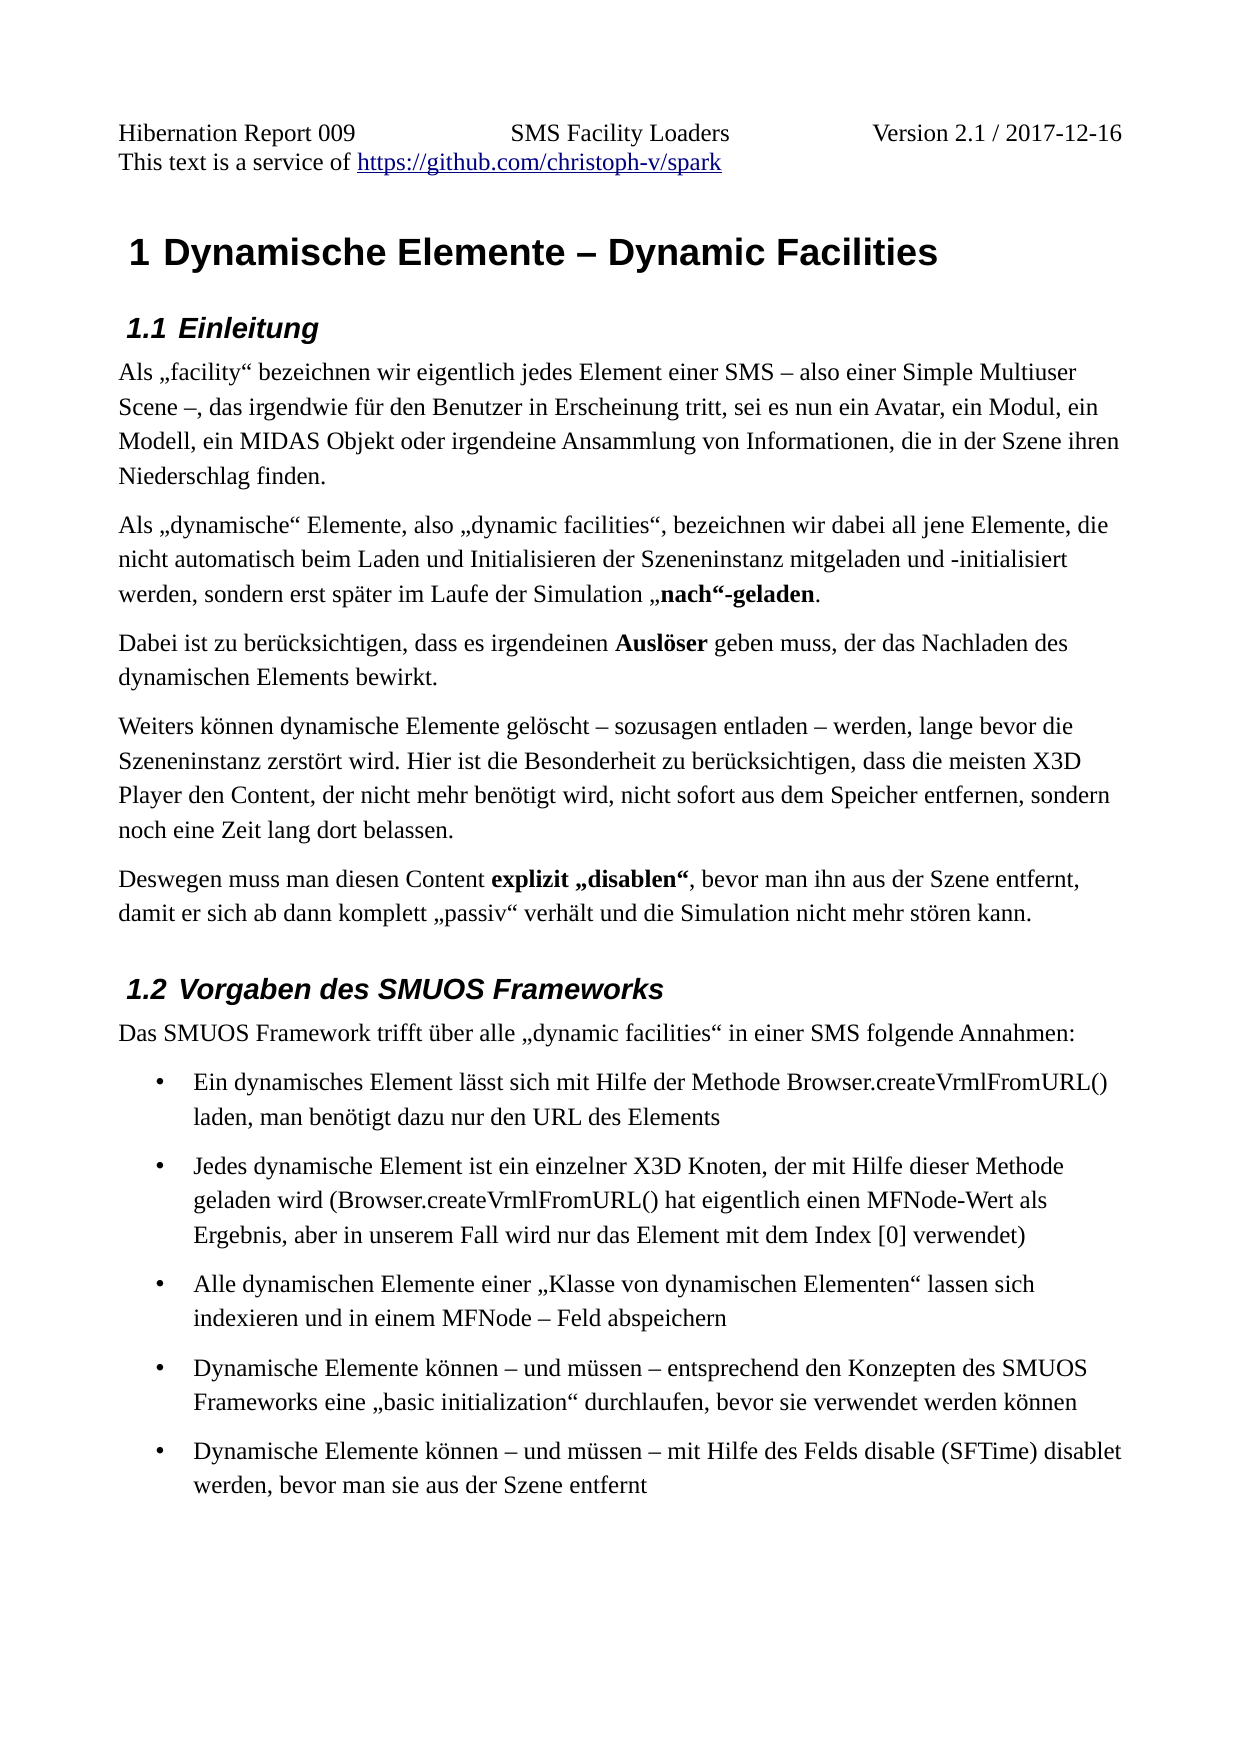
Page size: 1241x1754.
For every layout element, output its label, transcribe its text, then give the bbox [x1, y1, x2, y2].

text Als „dynamische“ Elemente, also „dynamic facilities“, bezeichnen wir dabei all jene Elemente, die nicht automatisch beim Laden und Initialisieren der Szeneninstanz mitgeladen und -initialisiert werden, sondern erst später im Laufe der Simulation „nach“-geladen. [118, 510, 1122, 607]
subtitle Vorgaben des SMUOS Frameworks [118, 972, 1122, 1006]
list Dynamische Elemente können – und müssen – mit Hilfe des Felds disable (SFTime) disablet werden, bevor man sie aus der Szene entfernt [156, 1436, 1122, 1499]
list Alle dynamischen Elemente einer „Klasse von dynamischen Elementen“ lassen sich indexieren und in einem MFNode – Feld abspeichern [156, 1269, 1122, 1332]
list Dynamische Elemente können – und müssen – entsprechend den Konzepten des SMUOS Frameworks eine „basic initialization“ durchlaufen, bevor sie verwendet werden können [156, 1353, 1122, 1416]
list Jedes dynamische Element ist ein einzelner X3D Knoten, der mit Hilfe dieser Methode geladen wird (Browser.createVrmlFromURL() hat eigentlich einen MFNode-Wert als Ergebnis, aber in unserem Fall wird nur das Element mit dem Index [0] verwendet) [156, 1151, 1122, 1249]
subtitle Einleitung [118, 311, 1122, 345]
text Deswegen muss man diesen Content explizit „disablen“, bevor man ihn aus der Szene entfernt, damit er sich ab dann komplett „passiv“ verhält und die Simulation nicht mehr stören kann. [118, 864, 1122, 927]
text Weiters können dynamische Elemente gelöscht – sozusagen entladen – werden, lange bevor die Szeneninstanz zerstört wird. Hier ist die Besonderheit zu berücksichtigen, dass die meisten X3D Player den Content, der nicht mehr benötigt wird, nicht sofort aus dem Speicher entfernen, sondern noch eine Zeit lang dort belassen. [118, 711, 1122, 843]
text Dabei ist zu berücksichtigen, dass es irgendeinen Auslöser geben muss, der das Nachladen des dynamischen Elements bewirkt. [118, 628, 1122, 691]
subtitle Dynamische Elemente – Dynamic Facilities [118, 230, 1122, 274]
text Als „facility“ bezeichnen wir eigentlich jedes Element einer SMS – also einer Simple Multiuser Scene –, das irgendwie für den Benutzer in Erscheinung tritt, sei es nun ein Avatar, ein Modul, ein Modell, ein MIDAS Objekt oder irgendeine Ansammlung von Informationen, die in der Szene ihren Niederschlag finden. [118, 357, 1122, 489]
list Ein dynamisches Element lässt sich mit Hilfe der Methode Browser.createVrmlFromURL() laden, man benötigt dazu nur den URL des Elements [156, 1067, 1122, 1131]
text Das SMUOS Framework trifft über alle „dynamic facilities“ in einer SMS folgende Annahmen: [118, 1018, 1122, 1047]
